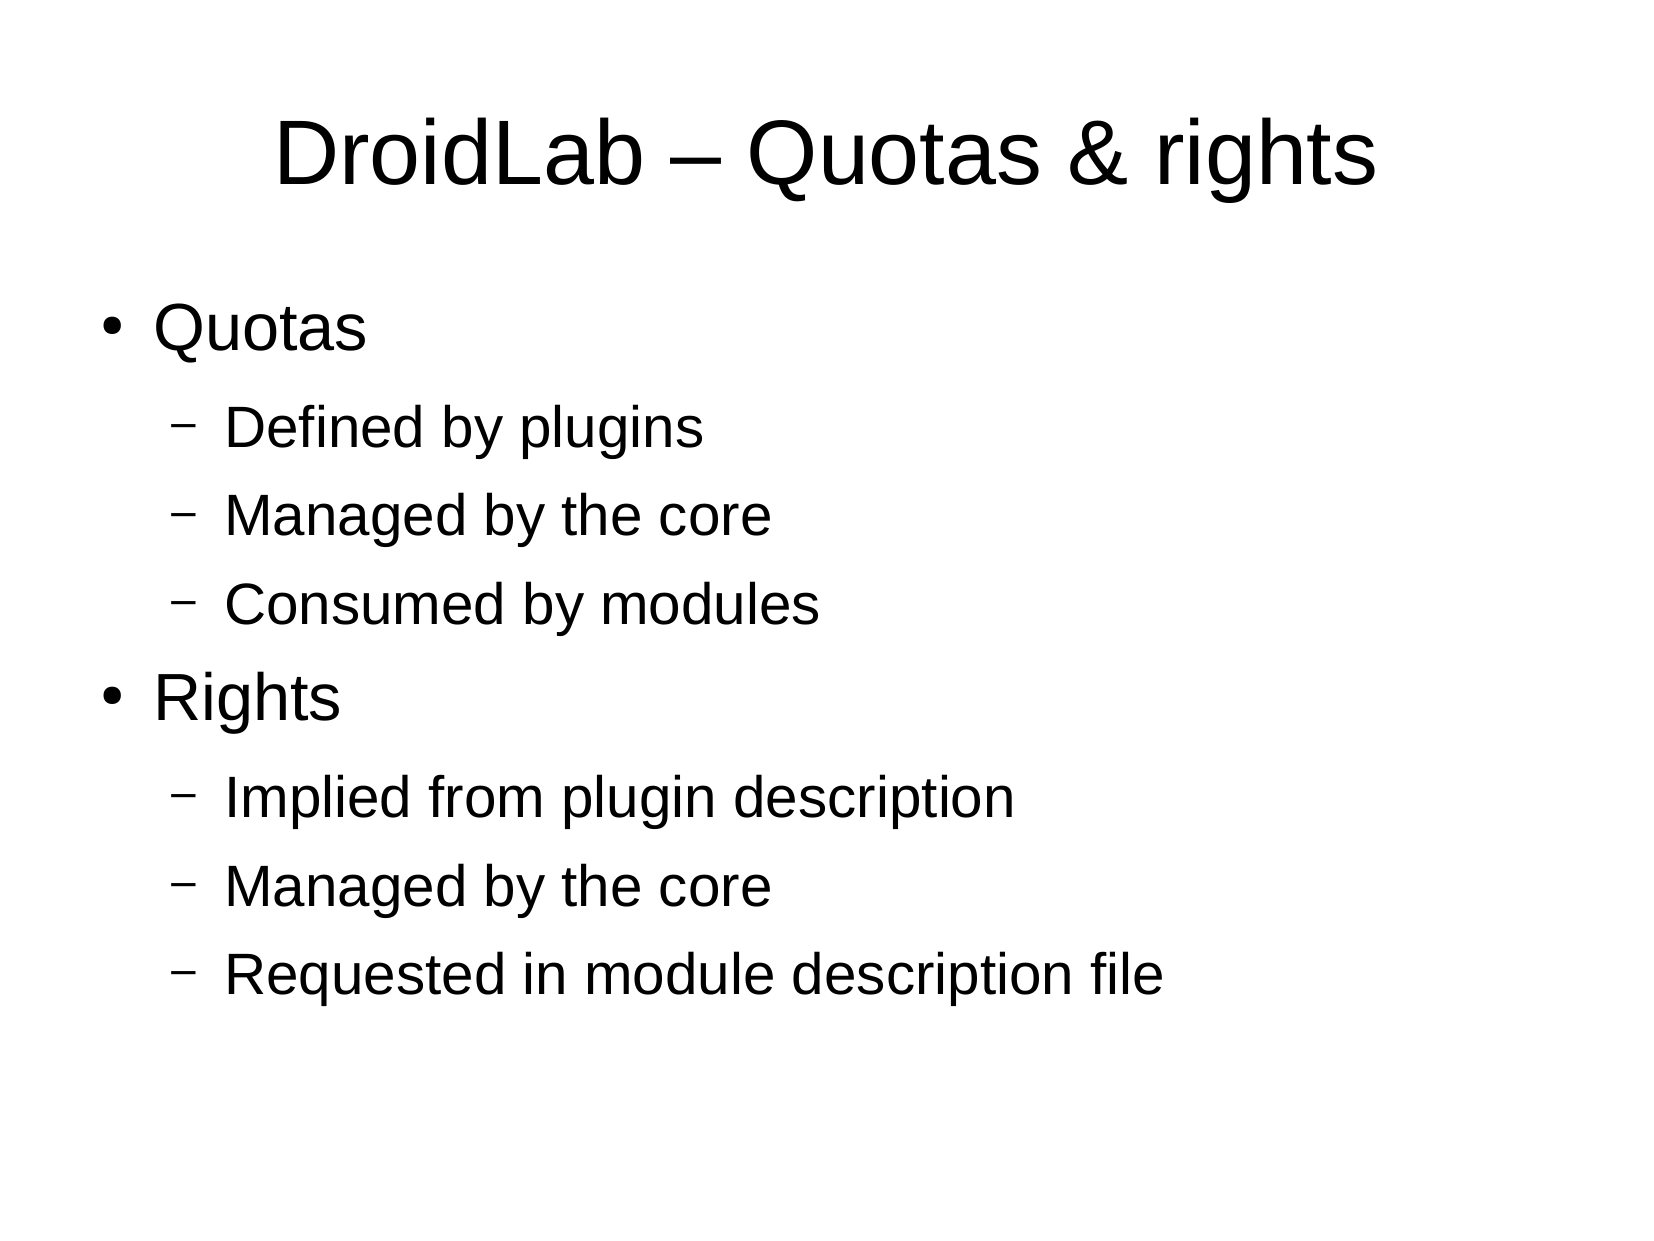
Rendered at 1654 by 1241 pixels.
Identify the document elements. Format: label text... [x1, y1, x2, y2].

title DroidLab – Quotas & rights [82, 49, 1571, 257]
list Quotas Defined by plugins Managed by the core Consumed by modules Rights Implied from plugin description Managed by the core Requested in module description file [82, 290, 1571, 1109]
